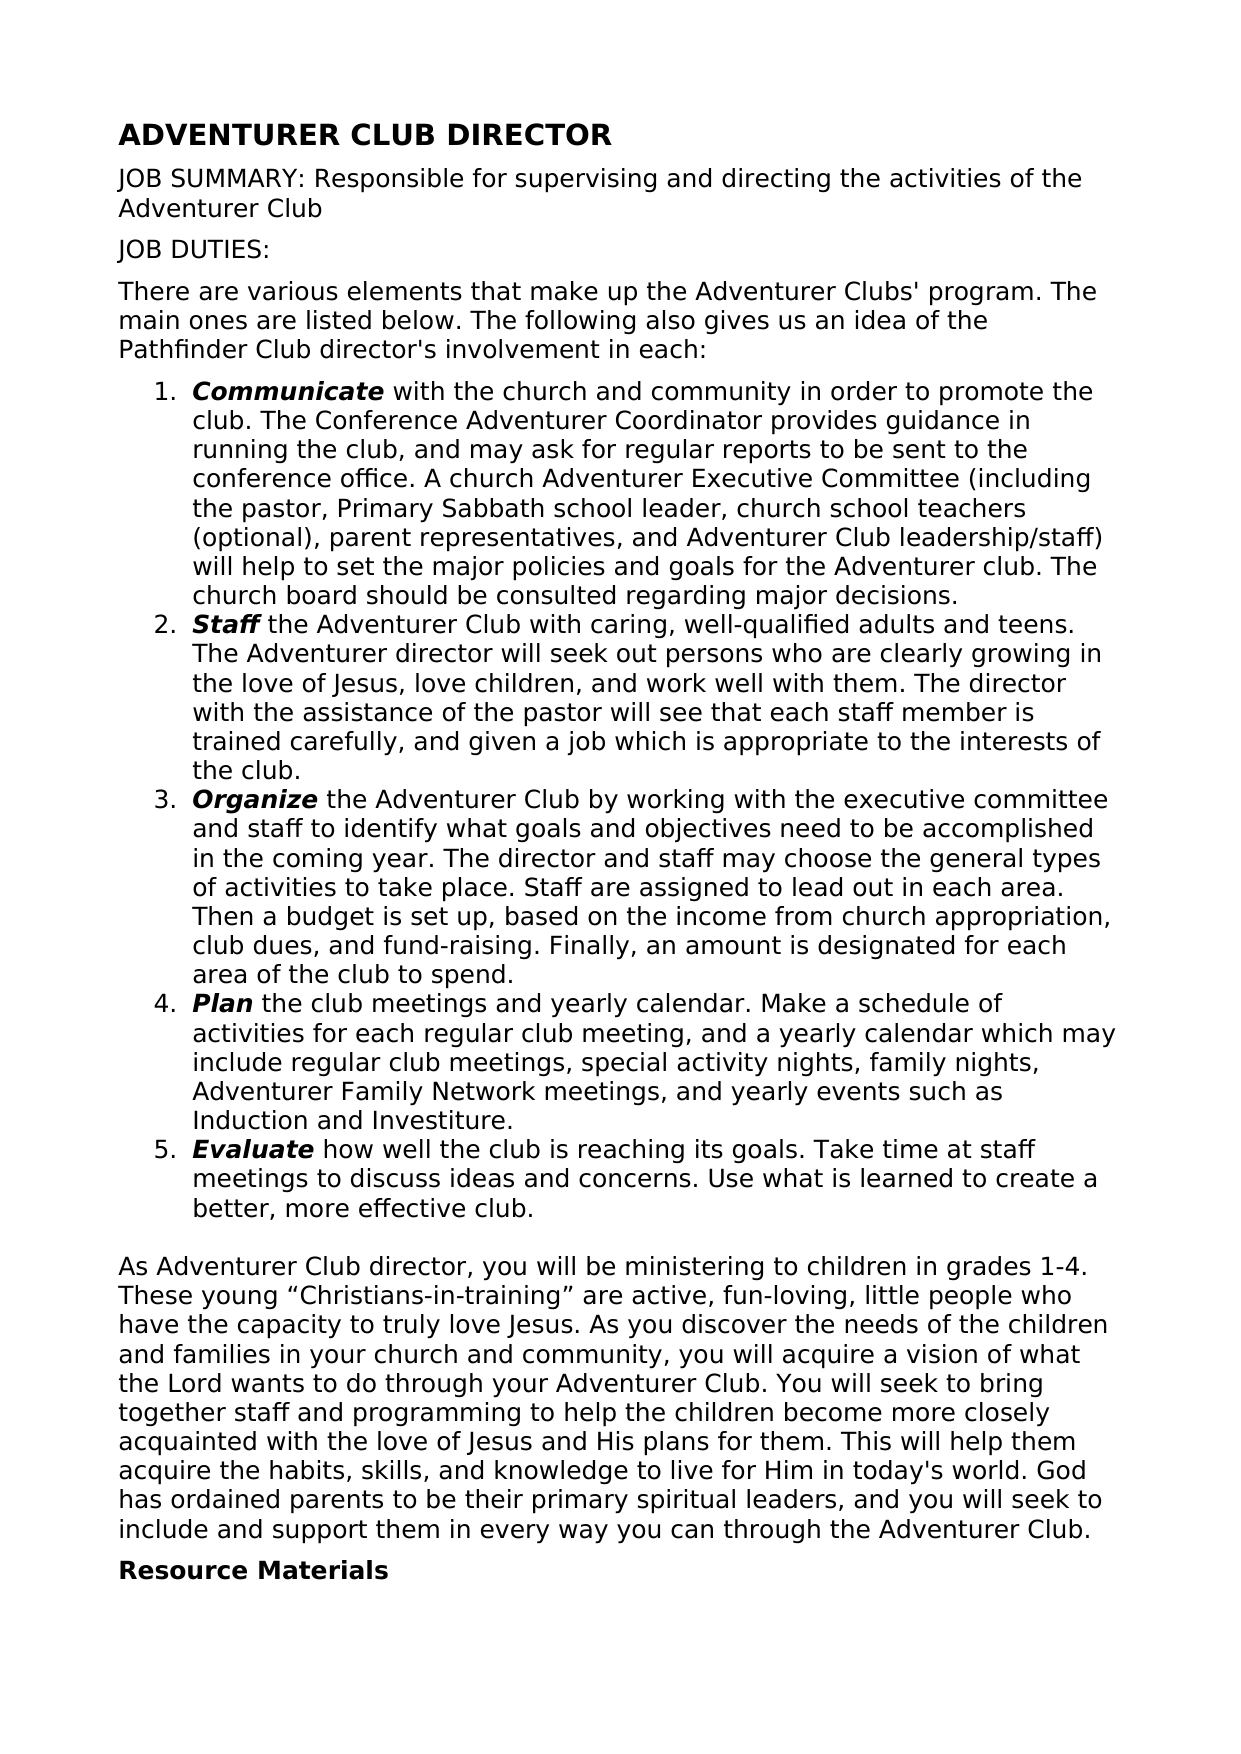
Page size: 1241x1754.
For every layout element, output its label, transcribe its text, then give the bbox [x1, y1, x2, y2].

text Resource Materials [118, 1557, 1122, 1586]
list Evaluate how well the club is reaching its goals. Take time at staff meetings to discuss ideas and concerns. Use what is learned to create a better, more effective club. [177, 1135, 1122, 1223]
list Staff the Adventurer Club with caring, well-qualified adults and teens. The Adventurer director will seek out persons who are clearly growing in the love of Jesus, love children, and work well with them. The director with the assistance of the pastor will see that each staff member is trained carefully, and given a job which is appropriate to the interests of the club. [177, 610, 1122, 785]
text There are various elements that make up the Adventurer Clubs' program. The main ones are listed below. The following also gives us an idea of the Pathfinder Club director's involvement in each: [118, 277, 1122, 364]
text As Adventurer Club director, you will be ministering to children in grades 1-4. These young “Christians-in-training” are active, fun-loving, little people who have the capacity to truly love Jesus. As you discover the needs of the children and families in your church and community, you will acquire a vision of what the Lord wants to do through your Adventurer Club. You will seek to bring together staff and programming to help the children become more closely acquainted with the love of Jesus and His plans for them. This will help them acquire the habits, skills, and knowledge to live for Him in today's world. God has ordained parents to be their primary spiritual leaders, and you will seek to include and support them in every way you can through the Adventurer Club. [118, 1252, 1122, 1544]
list Plan the club meetings and yearly calendar. Make a schedule of activities for each regular club meeting, and a yearly calendar which may include regular club meetings, special activity nights, family nights, Adventurer Family Network meetings, and yearly events such as Induction and Investiture. [177, 989, 1122, 1135]
text JOB SUMMARY: Responsible for supervising and directing the activities of the Adventurer Club [118, 164, 1122, 223]
subtitle ADVENTURER CLUB DIRECTOR [118, 118, 1122, 152]
list Communicate with the church and community in order to promote the club. The Conference Adventurer Coordinator provides guidance in running the club, and may ask for regular reports to be sent to the conference office. A church Adventurer Executive Committee (including the pastor, Primary Sabbath school leader, church school teachers (optional), parent representatives, and Adventurer Club leadership/staff) will help to set the major policies and goals for the Adventurer club. The church board should be consulted regarding major decisions. [177, 377, 1122, 610]
list Organize the Adventurer Club by working with the executive committee and staff to identify what goals and objectives need to be accomplished in the coming year. The director and staff may choose the general types of activities to take place. Staff are assigned to lead out in each area. Then a budget is set up, based on the income from church appropriation, club dues, and fund-raising. Finally, an amount is designated for each area of the club to spend. [177, 785, 1122, 989]
text JOB DUTIES: [118, 235, 1122, 264]
